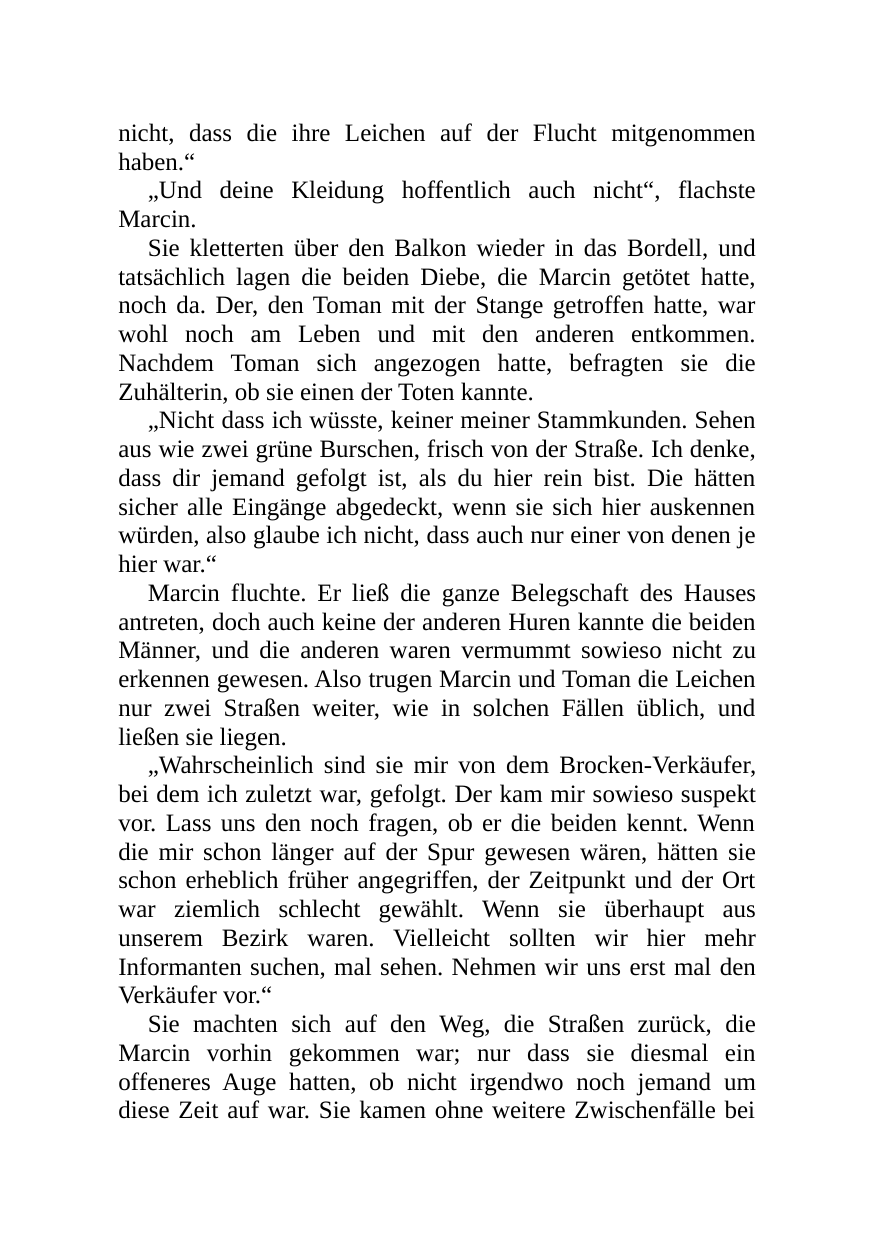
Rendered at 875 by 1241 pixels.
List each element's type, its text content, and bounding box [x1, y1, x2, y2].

text „Und deine Kleidung hoffentlich auch nicht“, flachste Marcin. [118, 176, 756, 233]
text nicht, dass die ihre Leichen auf der Flucht mitgenommen haben.“ [118, 118, 756, 176]
text Sie machten sich auf den Weg, die Straßen zurück, die Marcin vorhin gekommen war; nur dass sie diesmal ein offeneres Auge hatten, ob nicht irgendwo noch jemand um diese Zeit auf war. Sie kamen ohne weitere Zwischenfälle bei [118, 1009, 756, 1124]
text „Nicht dass ich wüsste, keiner meiner Stammkunden. Sehen aus wie zwei grüne Burschen, frisch von der Straße. Ich denke, dass dir jemand gefolgt ist, als du hier rein bist. Die hätten sicher alle Eingänge abgedeckt, wenn sie sich hier auskennen würden, also glaube ich nicht, dass auch nur einer von denen je hier war.“ [118, 406, 756, 578]
text Sie kletterten über den Balkon wieder in das Bordell, und tatsächlich lagen die beiden Diebe, die Marcin getötet hatte, noch da. Der, den Toman mit der Stange getroffen hatte, war wohl noch am Leben und mit den anderen entkommen. Nachdem Toman sich angezogen hatte, befragten sie die Zuhälterin, ob sie einen der Toten kannte. [118, 233, 756, 406]
text „Wahrscheinlich sind sie mir von dem Brocken-Verkäufer, bei dem ich zuletzt war, gefolgt. Der kam mir sowieso suspekt vor. Lass uns den noch fragen, ob er die beiden kennt. Wenn die mir schon länger auf der Spur gewesen wären, hätten sie schon erheblich früher angegriffen, der Zeitpunkt und der Ort war ziemlich schlecht gewählt. Wenn sie überhaupt aus unserem Bezirk waren. Vielleicht sollten wir hier mehr Informanten suchen, mal sehen. Nehmen wir uns erst mal den Verkäufer vor.“ [118, 751, 756, 1009]
text Marcin fluchte. Er ließ die ganze Belegschaft des Hauses antreten, doch auch keine der anderen Huren kannte die beiden Männer, und die anderen waren vermummt sowieso nicht zu erkennen gewesen. Also trugen Marcin und Toman die Leichen nur zwei Straßen weiter, wie in solchen Fällen üblich, und ließen sie liegen. [118, 578, 756, 751]
